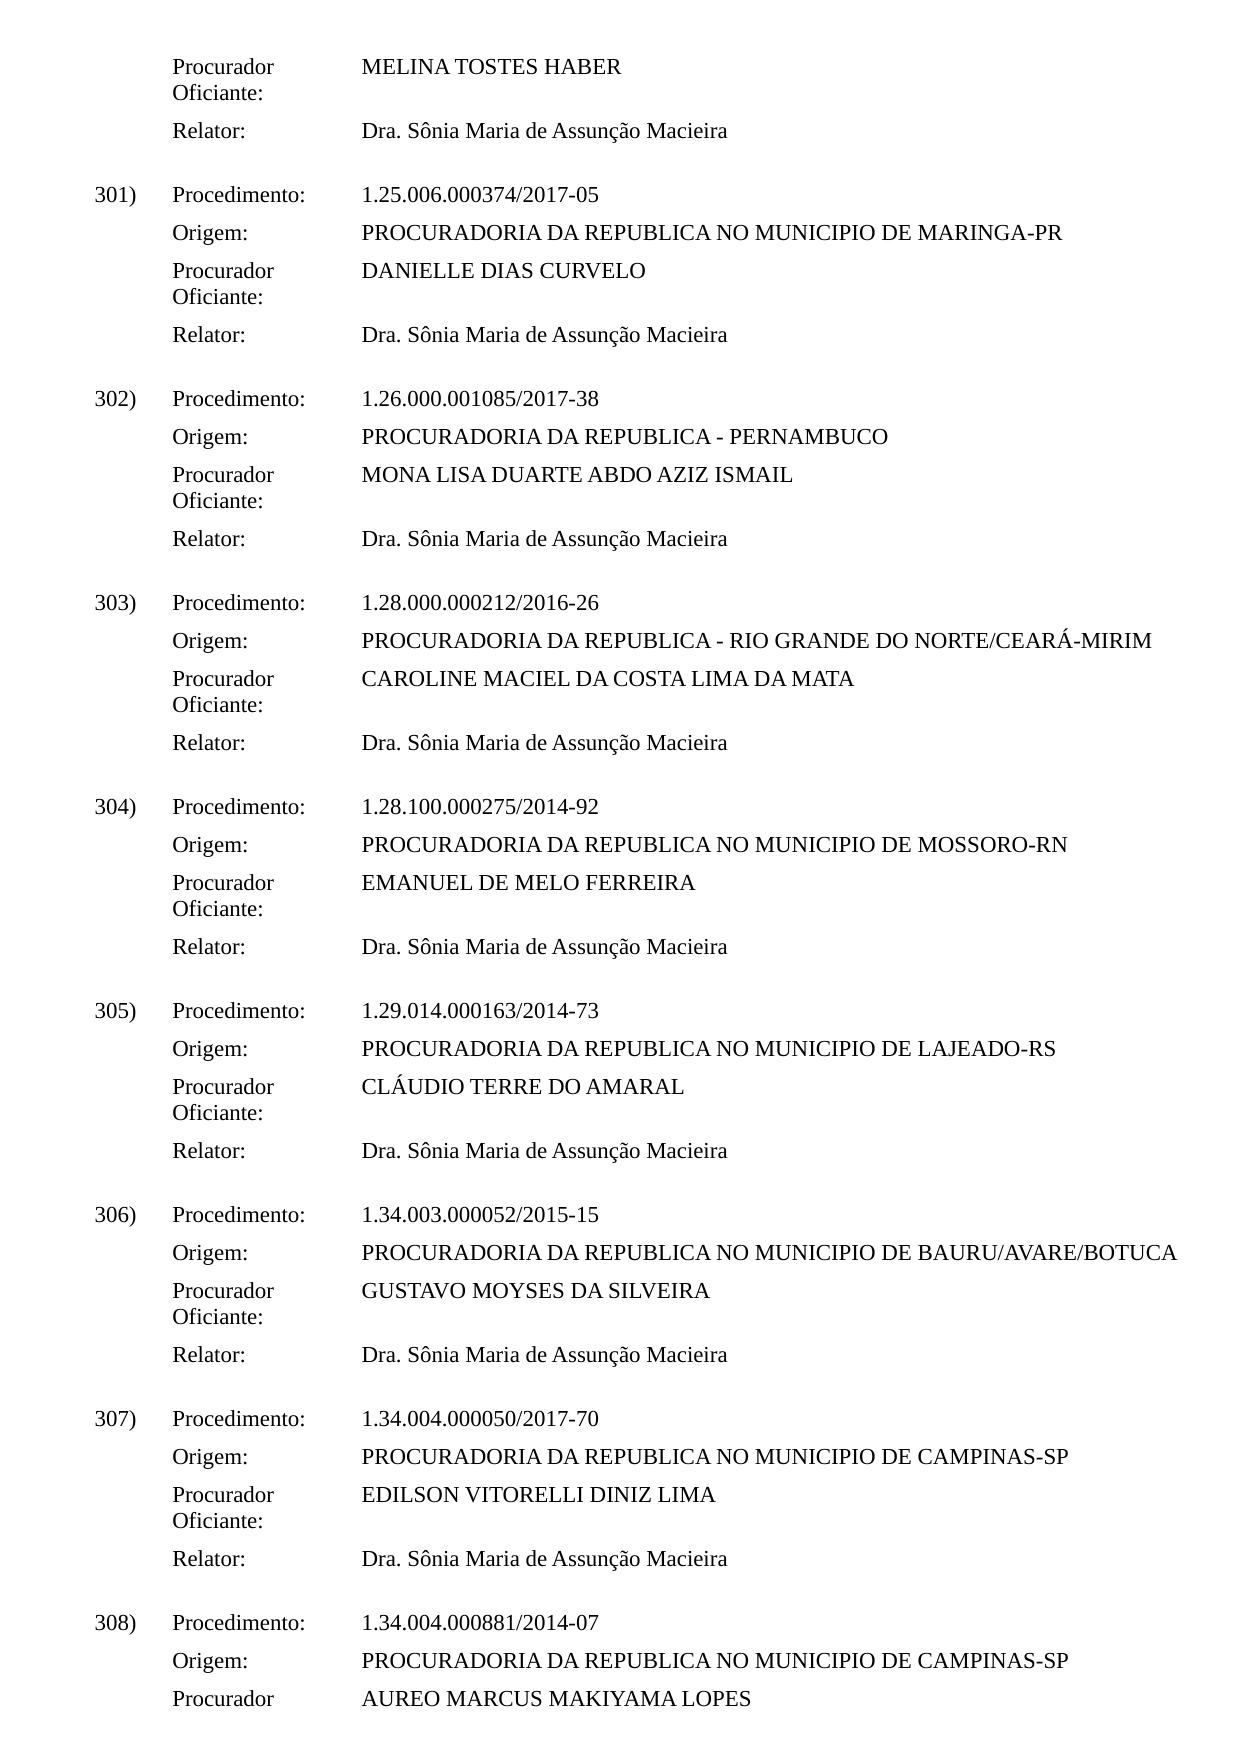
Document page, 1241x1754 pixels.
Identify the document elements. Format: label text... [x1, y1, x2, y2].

table_header 305) [89, 991, 166, 1029]
table_cell Procurador Oficiante: [166, 1271, 356, 1335]
table_cell Procurador Oficiante: [166, 1067, 356, 1131]
table_cell PROCURADORIA DA REPUBLICA NO MUNICIPIO DE CAMPINAS-SP [356, 1437, 1193, 1475]
table_cell [89, 1131, 166, 1169]
table_header Procedimento: [166, 1603, 356, 1641]
table_cell [89, 863, 166, 927]
table_cell Relator: [166, 927, 356, 965]
table_header 1.34.004.000881/2014-07 [356, 1603, 1193, 1641]
table_cell [89, 213, 166, 251]
table_cell [89, 519, 166, 557]
table_cell Dra. Sônia Maria de Assunção Macieira [356, 111, 1193, 149]
table_cell [89, 1437, 166, 1475]
table_cell MONA LISA DUARTE ABDO AZIZ ISMAIL [356, 455, 1193, 519]
table_header Procedimento: [166, 1195, 356, 1233]
table_cell [89, 659, 166, 723]
table_cell Origem: [166, 621, 356, 659]
table_header 1.34.003.000052/2015-15 [356, 1195, 1193, 1233]
table_header 1.28.100.000275/2014-92 [356, 788, 1193, 825]
table_header 308) [89, 1603, 166, 1641]
table_header 1.28.000.000212/2016-26 [356, 584, 1193, 621]
table_cell [89, 455, 166, 519]
table_cell [89, 315, 166, 353]
table_header 303) [89, 584, 166, 621]
table_cell Relator: [166, 723, 356, 761]
table_header 1.25.006.000374/2017-05 [356, 176, 1193, 213]
table_header 306) [89, 1195, 166, 1233]
table_cell Origem: [166, 1437, 356, 1475]
table_cell Origem: [166, 825, 356, 863]
table_cell Procurador Oficiante: [166, 251, 356, 315]
table_cell Relator: [166, 315, 356, 353]
table_header Procedimento: [166, 584, 356, 621]
table_cell [89, 1475, 166, 1539]
table_cell Origem: [166, 1233, 356, 1271]
table_cell Relator: [166, 519, 356, 557]
table_cell Dra. Sônia Maria de Assunção Macieira [356, 519, 1193, 557]
table_header 1.29.014.000163/2014-73 [356, 991, 1193, 1029]
table_cell Relator: [166, 111, 356, 149]
table_cell Dra. Sônia Maria de Assunção Macieira [356, 1335, 1193, 1373]
table_cell Procurador Oficiante: [166, 863, 356, 927]
table_header Procedimento: [166, 1399, 356, 1437]
table_cell CLÁUDIO TERRE DO AMARAL [356, 1067, 1193, 1131]
table_cell PROCURADORIA DA REPUBLICA - RIO GRANDE DO NORTE/CEARÁ-MIRIM [356, 621, 1193, 659]
table_cell CAROLINE MACIEL DA COSTA LIMA DA MATA [356, 659, 1193, 723]
table_header Procedimento: [166, 380, 356, 417]
table_header 302) [89, 380, 166, 417]
table_cell [89, 723, 166, 761]
table_header Procedimento: [166, 176, 356, 213]
table_cell Dra. Sônia Maria de Assunção Macieira [356, 1131, 1193, 1169]
table_cell PROCURADORIA DA REPUBLICA NO MUNICIPIO DE CAMPINAS-SP [356, 1641, 1193, 1679]
table_cell [89, 111, 166, 149]
table_cell [89, 1539, 166, 1577]
table_cell [89, 927, 166, 965]
table_cell MELINA TOSTES HABER [356, 47, 1193, 111]
table_cell Dra. Sônia Maria de Assunção Macieira [356, 1539, 1193, 1577]
table_cell Procurador [166, 1679, 356, 1717]
table_header 1.26.000.001085/2017-38 [356, 380, 1193, 417]
table_cell [89, 251, 166, 315]
table_cell Origem: [166, 1029, 356, 1067]
table_cell [89, 1335, 166, 1373]
table_cell Origem: [166, 1641, 356, 1679]
table_header 307) [89, 1399, 166, 1437]
table_cell [89, 1067, 166, 1131]
table_cell PROCURADORIA DA REPUBLICA - PERNAMBUCO [356, 417, 1193, 455]
table_cell PROCURADORIA DA REPUBLICA NO MUNICIPIO DE BAURU/AVARE/BOTUCA [356, 1233, 1193, 1271]
table_cell PROCURADORIA DA REPUBLICA NO MUNICIPIO DE LAJEADO-RS [356, 1029, 1193, 1067]
table_cell [89, 621, 166, 659]
table_header 1.34.004.000050/2017-70 [356, 1399, 1193, 1437]
table_cell Relator: [166, 1131, 356, 1169]
table_cell Procurador Oficiante: [166, 47, 356, 111]
table_cell Origem: [166, 417, 356, 455]
table_cell EMANUEL DE MELO FERREIRA [356, 863, 1193, 927]
table_cell PROCURADORIA DA REPUBLICA NO MUNICIPIO DE MOSSORO-RN [356, 825, 1193, 863]
table_header Procedimento: [166, 991, 356, 1029]
table_cell PROCURADORIA DA REPUBLICA NO MUNICIPIO DE MARINGA-PR [356, 213, 1193, 251]
table_header 301) [89, 176, 166, 213]
table_cell Relator: [166, 1539, 356, 1577]
table_cell GUSTAVO MOYSES DA SILVEIRA [356, 1271, 1193, 1335]
table_cell [89, 47, 166, 111]
table_cell Relator: [166, 1335, 356, 1373]
table_cell [89, 1233, 166, 1271]
table_cell DANIELLE DIAS CURVELO [356, 251, 1193, 315]
table_cell Procurador Oficiante: [166, 455, 356, 519]
table_header Procedimento: [166, 788, 356, 825]
table_cell AUREO MARCUS MAKIYAMA LOPES [356, 1679, 1193, 1717]
table_cell [89, 1029, 166, 1067]
table_cell Dra. Sônia Maria de Assunção Macieira [356, 723, 1193, 761]
table_cell [89, 825, 166, 863]
table_cell Procurador Oficiante: [166, 659, 356, 723]
table_cell [89, 417, 166, 455]
table_cell Dra. Sônia Maria de Assunção Macieira [356, 927, 1193, 965]
table_cell [89, 1641, 166, 1679]
table_cell EDILSON VITORELLI DINIZ LIMA [356, 1475, 1193, 1539]
table_cell [89, 1679, 166, 1717]
table_cell Procurador Oficiante: [166, 1475, 356, 1539]
table_cell Dra. Sônia Maria de Assunção Macieira [356, 315, 1193, 353]
table_cell [89, 1271, 166, 1335]
table_header 304) [89, 788, 166, 825]
table_cell Origem: [166, 213, 356, 251]
